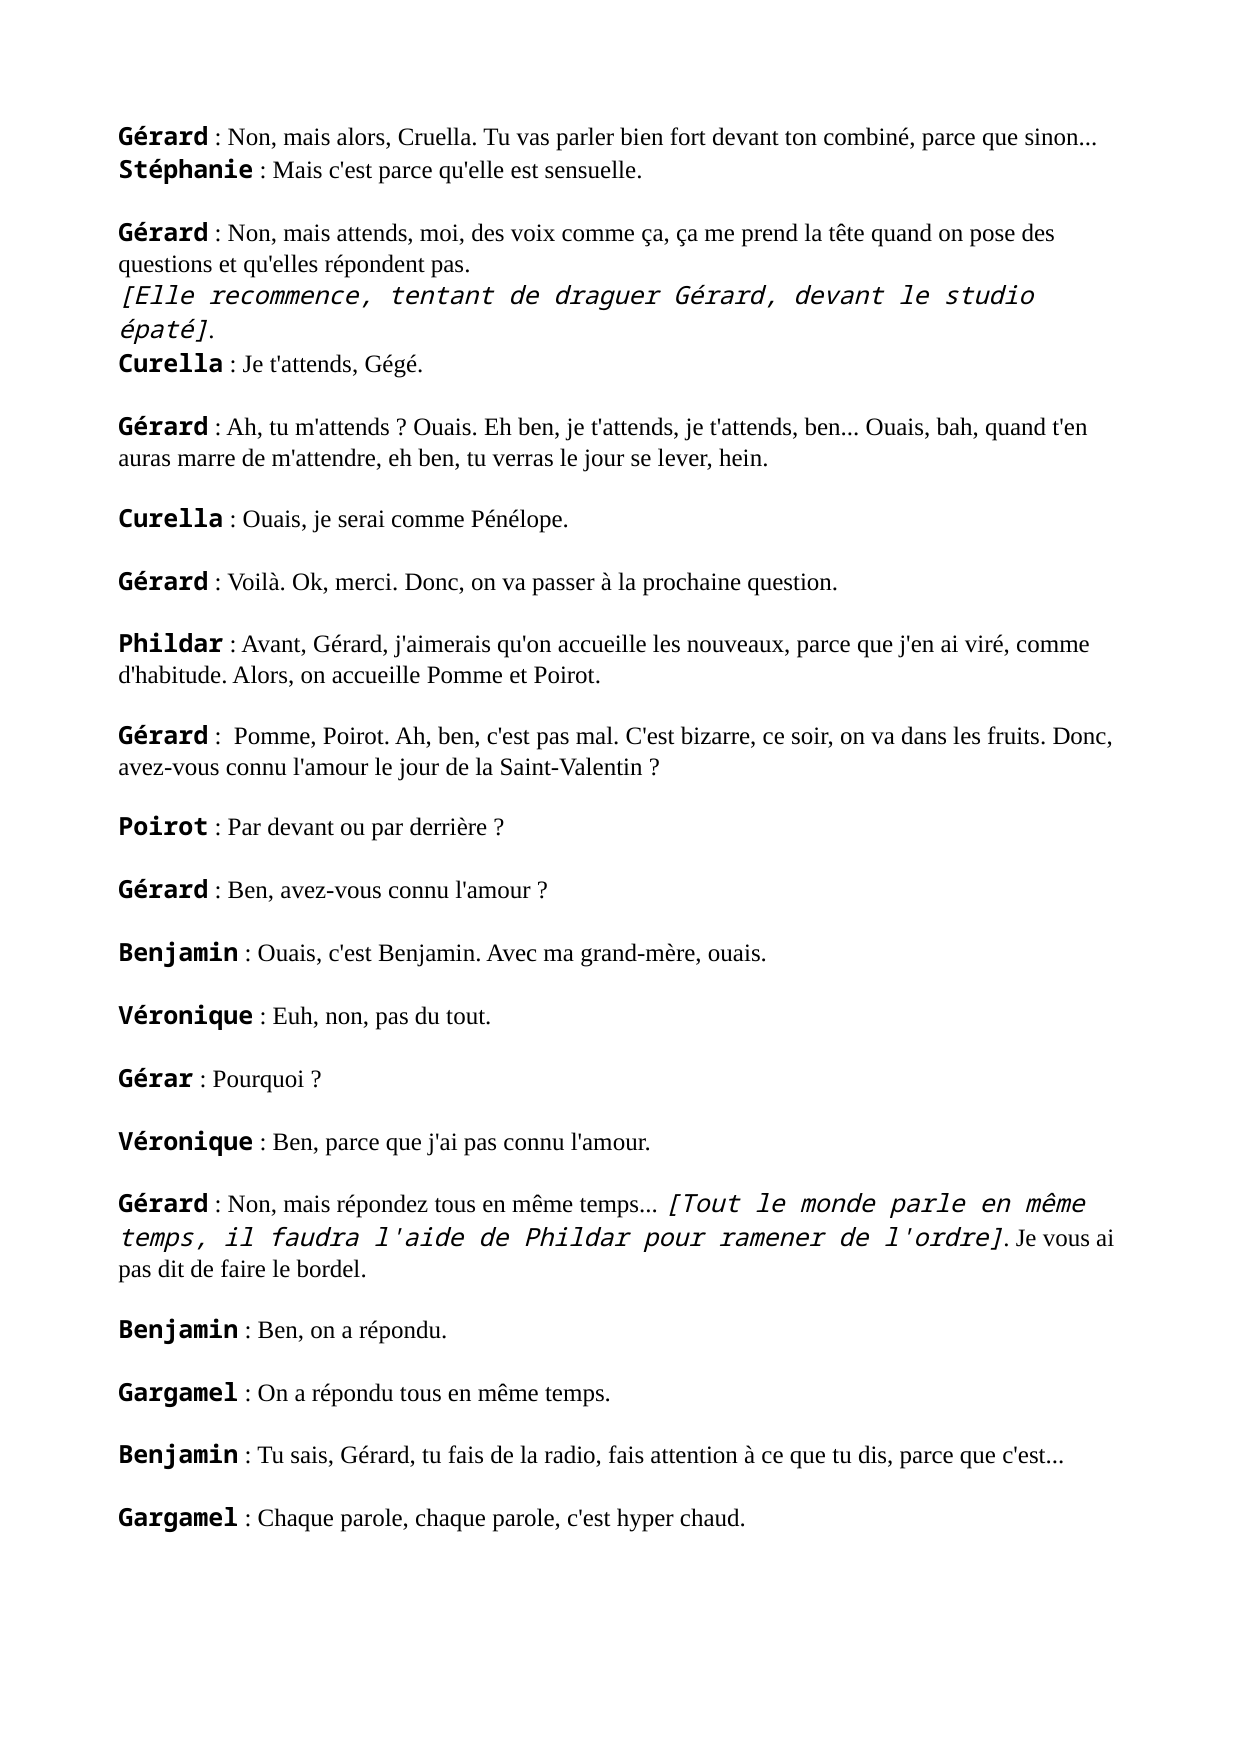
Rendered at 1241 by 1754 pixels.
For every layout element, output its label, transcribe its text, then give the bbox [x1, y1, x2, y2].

text Curella : Ouais, je serai comme Pénélope. [118, 500, 1122, 534]
text Gérard : Ah, tu m'attends ? Ouais. Eh ben, je t'attends, je t'attends, ben... Ouais, bah, quand t'en auras marre de m'attendre, eh ben, tu verras le jour se lever, hein. [118, 409, 1122, 472]
text Véronique : Euh, non, pas du tout. [118, 997, 1122, 1032]
text Gérard : Non, mais alors, Cruella. Tu vas parler bien fort devant ton combiné, parce que sinon... [118, 118, 1122, 152]
text Stéphanie : Mais c'est parce qu'elle est sensuelle. [118, 152, 1122, 186]
text Benjamin : Tu sais, Gérard, tu fais de la radio, fais attention à ce que tu dis, parce que c'est... [118, 1437, 1122, 1471]
text Gargamel : On a répondu tous en même temps. [118, 1374, 1122, 1408]
text Véronique : Ben, parce que j'ai pas connu l'amour. [118, 1123, 1122, 1157]
text Gérard : Ben, avez-vous connu l'amour ? [118, 872, 1122, 906]
text [Elle recommence, tentant de draguer Gérard, devant le studio épaté]. [118, 278, 1122, 346]
text Curella : Je t'attends, Gégé. [118, 346, 1122, 380]
text Gérar : Pourquoi ? [118, 1060, 1122, 1094]
text Gérard : Pomme, Poirot. Ah, ben, c'est pas mal. C'est bizarre, ce soir, on va dans les fruits. Donc, avez-vous connu l'amour le jour de la Saint-Valentin ? [118, 717, 1122, 780]
text Gérard : Non, mais répondez tous en même temps... [Tout le monde parle en même temps, il faudra l'aide de Phildar pour ramener de l'ordre]. Je vous ai pas dit de faire le bordel. [118, 1186, 1122, 1283]
text Gargamel : Chaque parole, chaque parole, c'est hyper chaud. [118, 1500, 1122, 1534]
text Poirot : Par devant ou par derrière ? [118, 809, 1122, 843]
text Benjamin : Ben, on a répondu. [118, 1312, 1122, 1346]
text Gérard : Non, mais attends, moi, des voix comme ça, ça me prend la tête quand on pose des questions et qu'elles répondent pas. [118, 215, 1122, 278]
text Benjamin : Ouais, c'est Benjamin. Avec ma grand-mère, ouais. [118, 935, 1122, 969]
text Gérard : Voilà. Ok, merci. Donc, on va passer à la prochaine question. [118, 563, 1122, 597]
text Phildar : Avant, Gérard, j'aimerais qu'on accueille les nouveaux, parce que j'en ai viré, comme d'habitude. Alors, on accueille Pomme et Poirot. [118, 626, 1122, 689]
